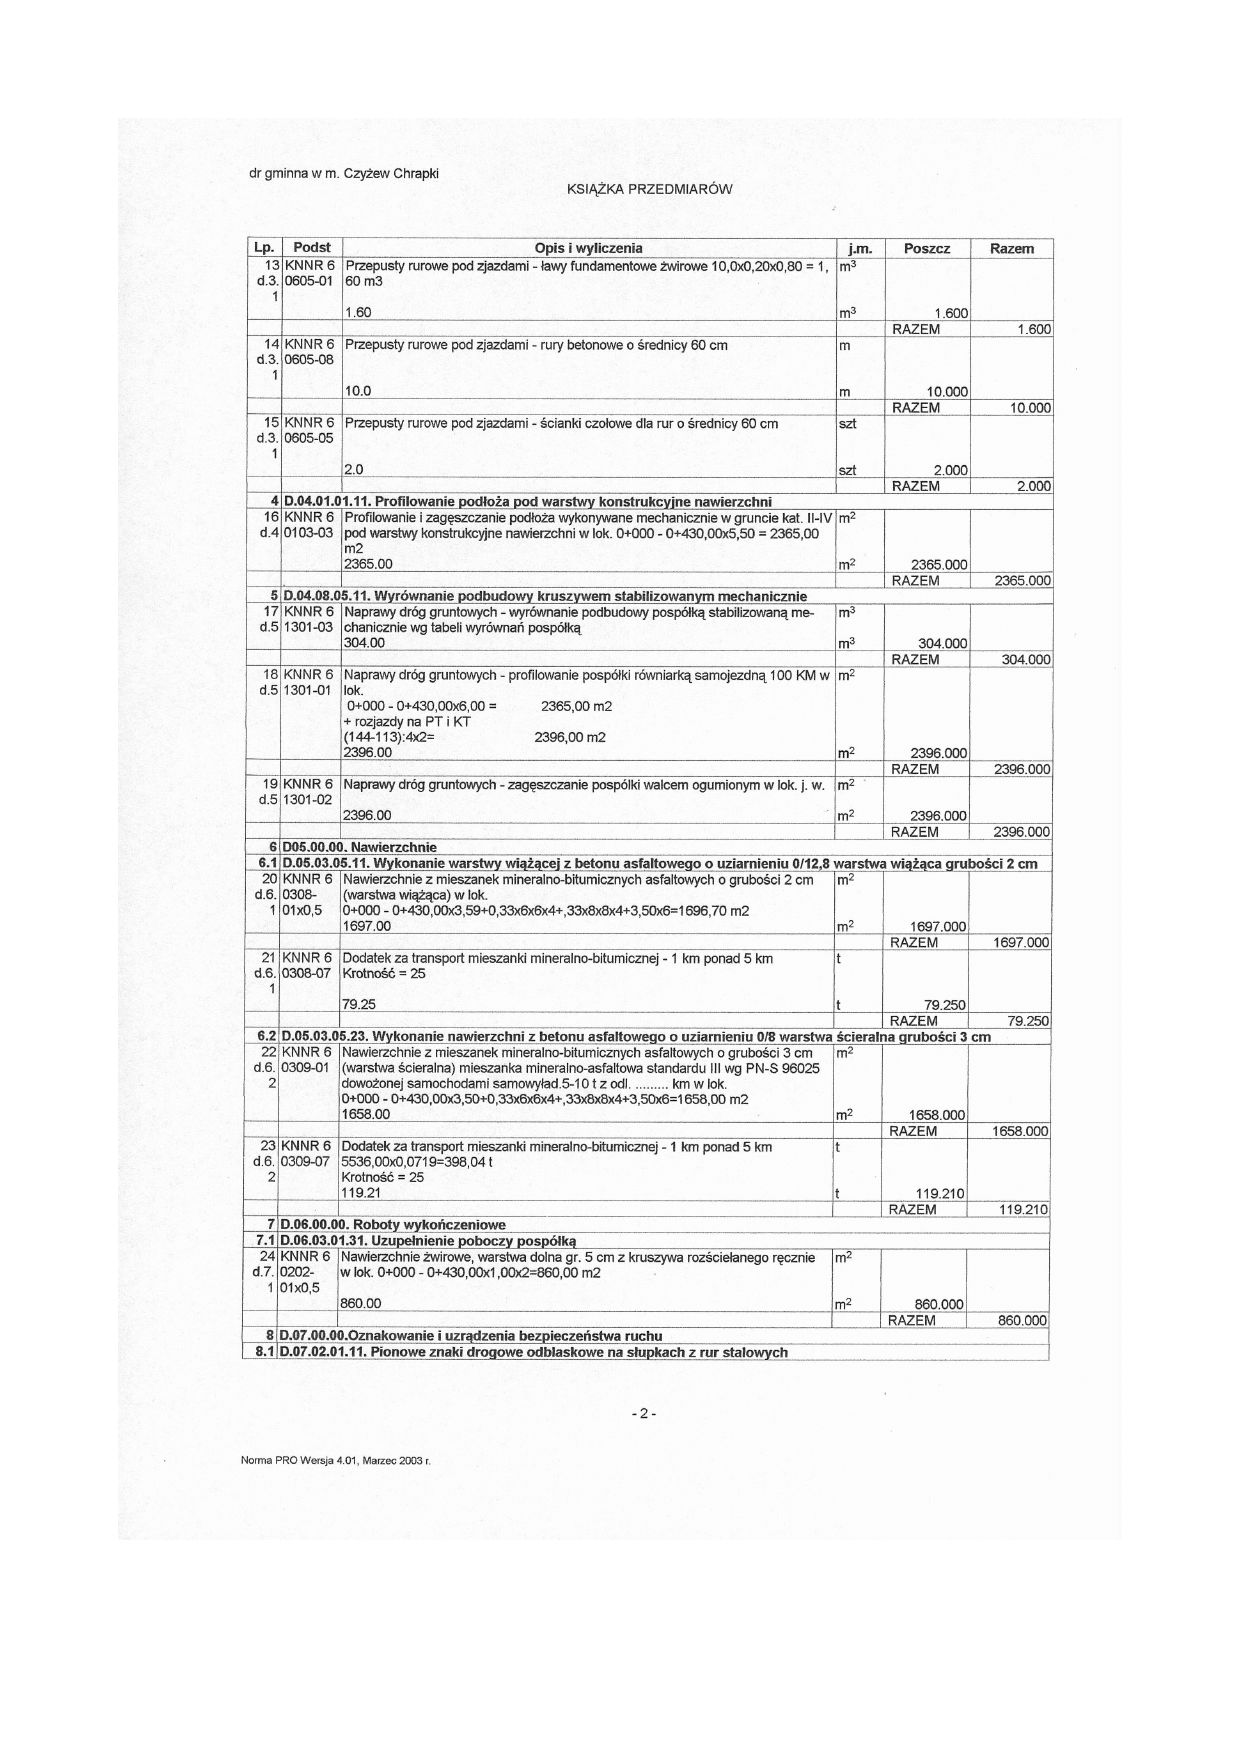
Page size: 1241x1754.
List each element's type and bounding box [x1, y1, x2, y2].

picture [118, 118, 1122, 1540]
